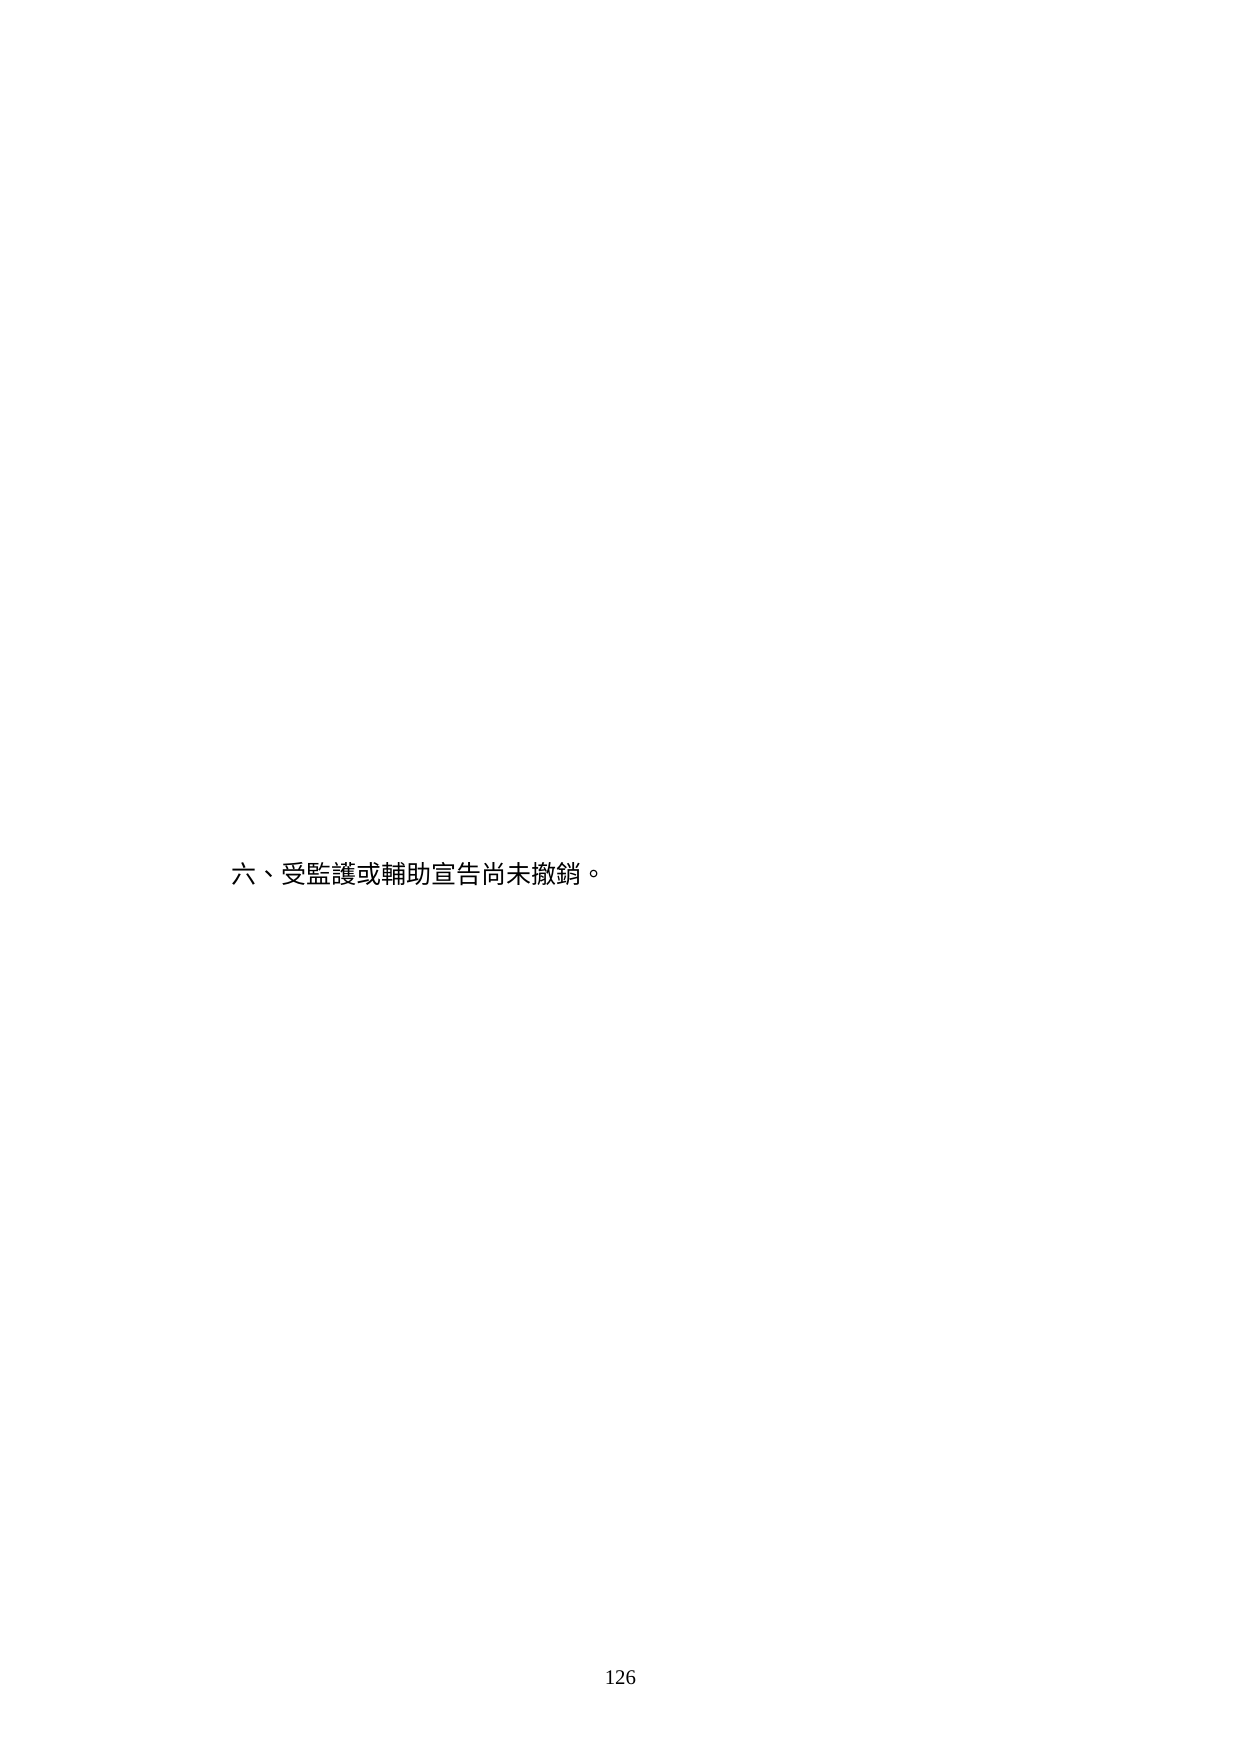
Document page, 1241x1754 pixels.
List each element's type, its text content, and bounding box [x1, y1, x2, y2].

text 六、受監護或輔助宣告尚未撤銷。 [231, 831, 1134, 893]
